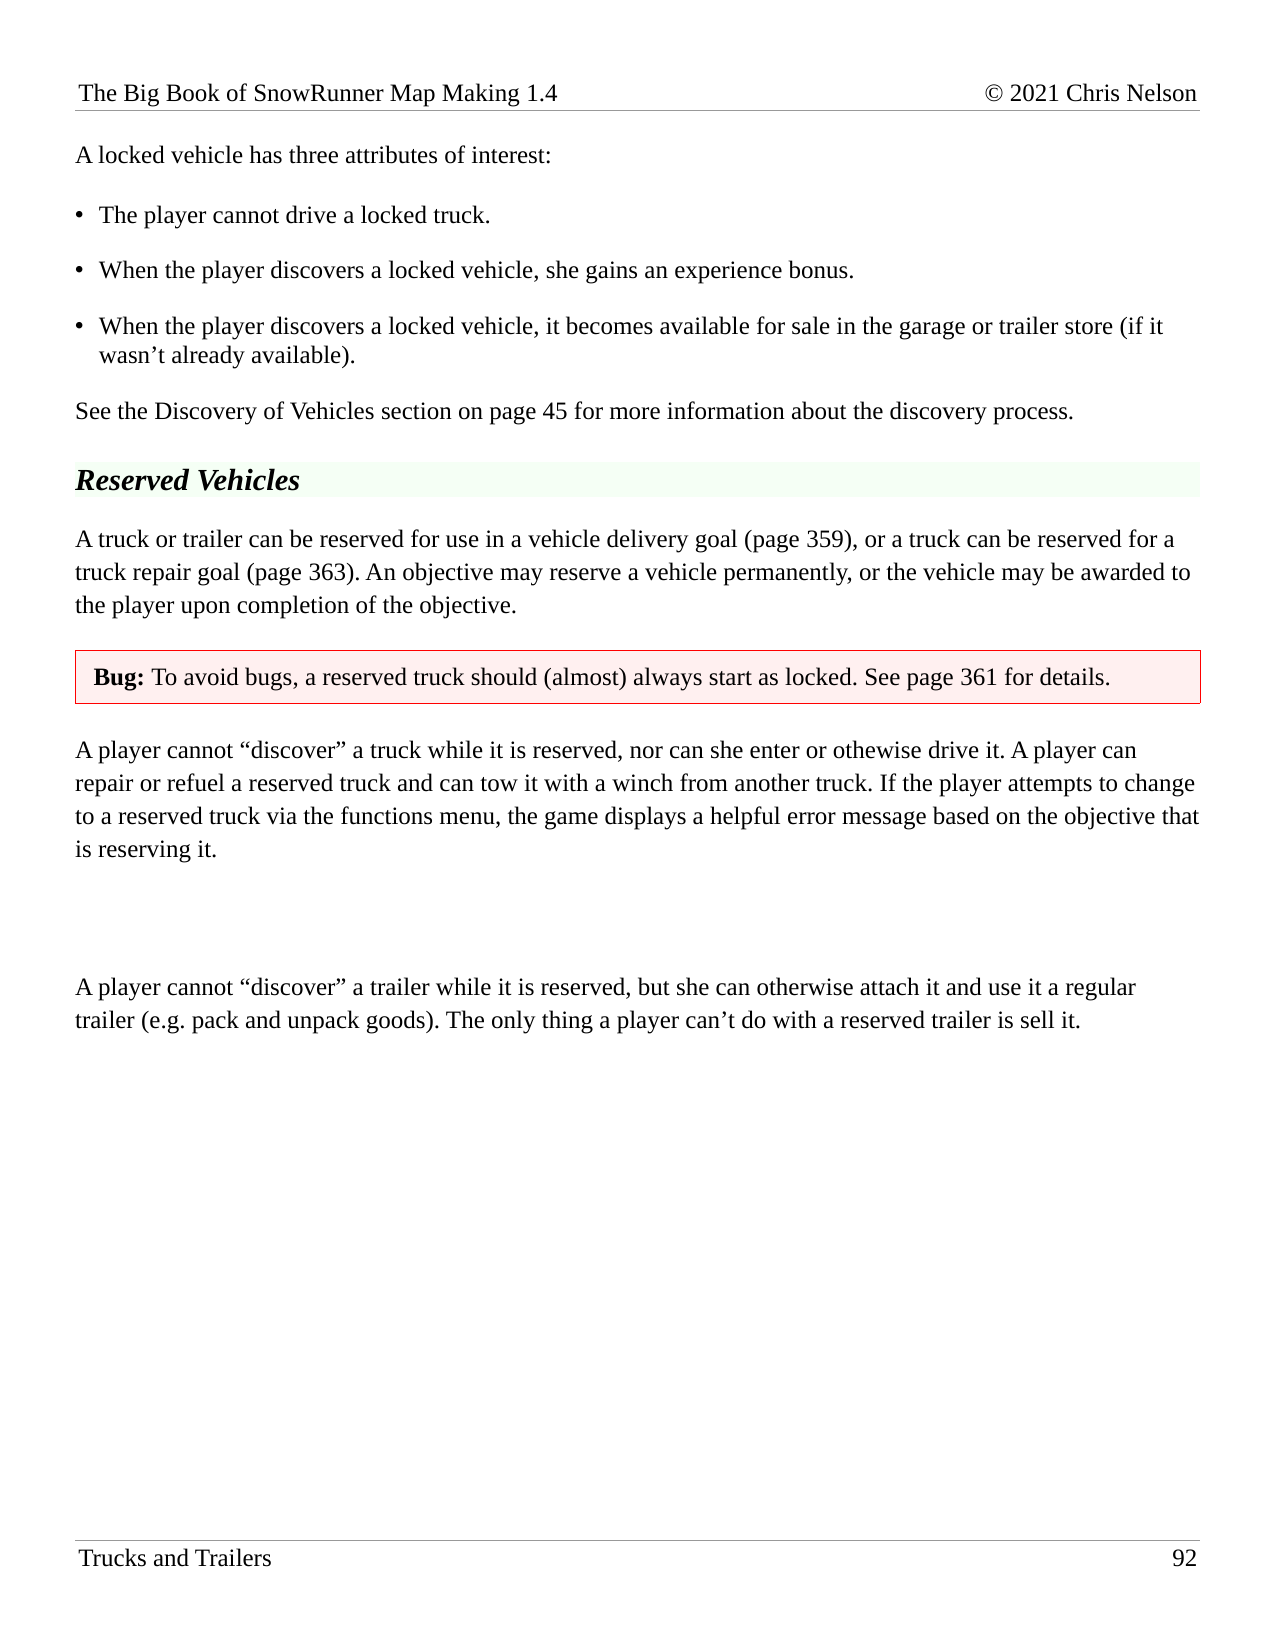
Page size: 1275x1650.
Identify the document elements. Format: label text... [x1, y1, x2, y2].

list The player cannot drive a locked truck. [75, 200, 1200, 229]
list When the player discovers a locked vehicle, it becomes available for sale in the garage or trailer store (if it wasn’t already available). [75, 311, 1200, 369]
list To avoid bugs, a reserved truck should (almost) always start as locked. See page 361 for details. [76, 651, 1200, 703]
text A player cannot “discover” a truck while it is reserved, nor can she enter or othewise drive it. A player can repair or refuel a reserved truck and can tow it with a winch from another truck. If the player attempts to change to a reserved truck via the functions menu, the game displays a helpful error message based on the objective that is reserving it. [75, 735, 1200, 863]
subtitle Reserved Vehicles [75, 462, 1200, 497]
text A locked vehicle has three attributes of interest: [75, 140, 1200, 169]
text A player cannot “discover” a trailer while it is reserved, but she can otherwise attach it and use it a regular trailer (e.g. pack and unpack goods). The only thing a player can’t do with a reserved trailer is sell it. [75, 972, 1200, 1034]
list When the player discovers a locked vehicle, she gains an experience bonus. [75, 256, 1200, 284]
text A truck or trailer can be reserved for use in a vehicle delivery goal (page 359), or a truck can be reserved for a truck repair goal (page 363). An objective may reserve a vehicle permanently, or the vehicle may be awarded to the player upon completion of the objective. [75, 524, 1200, 619]
text See the Discovery of Vehicles section on page 45 for more information about the discovery process. [75, 396, 1200, 424]
